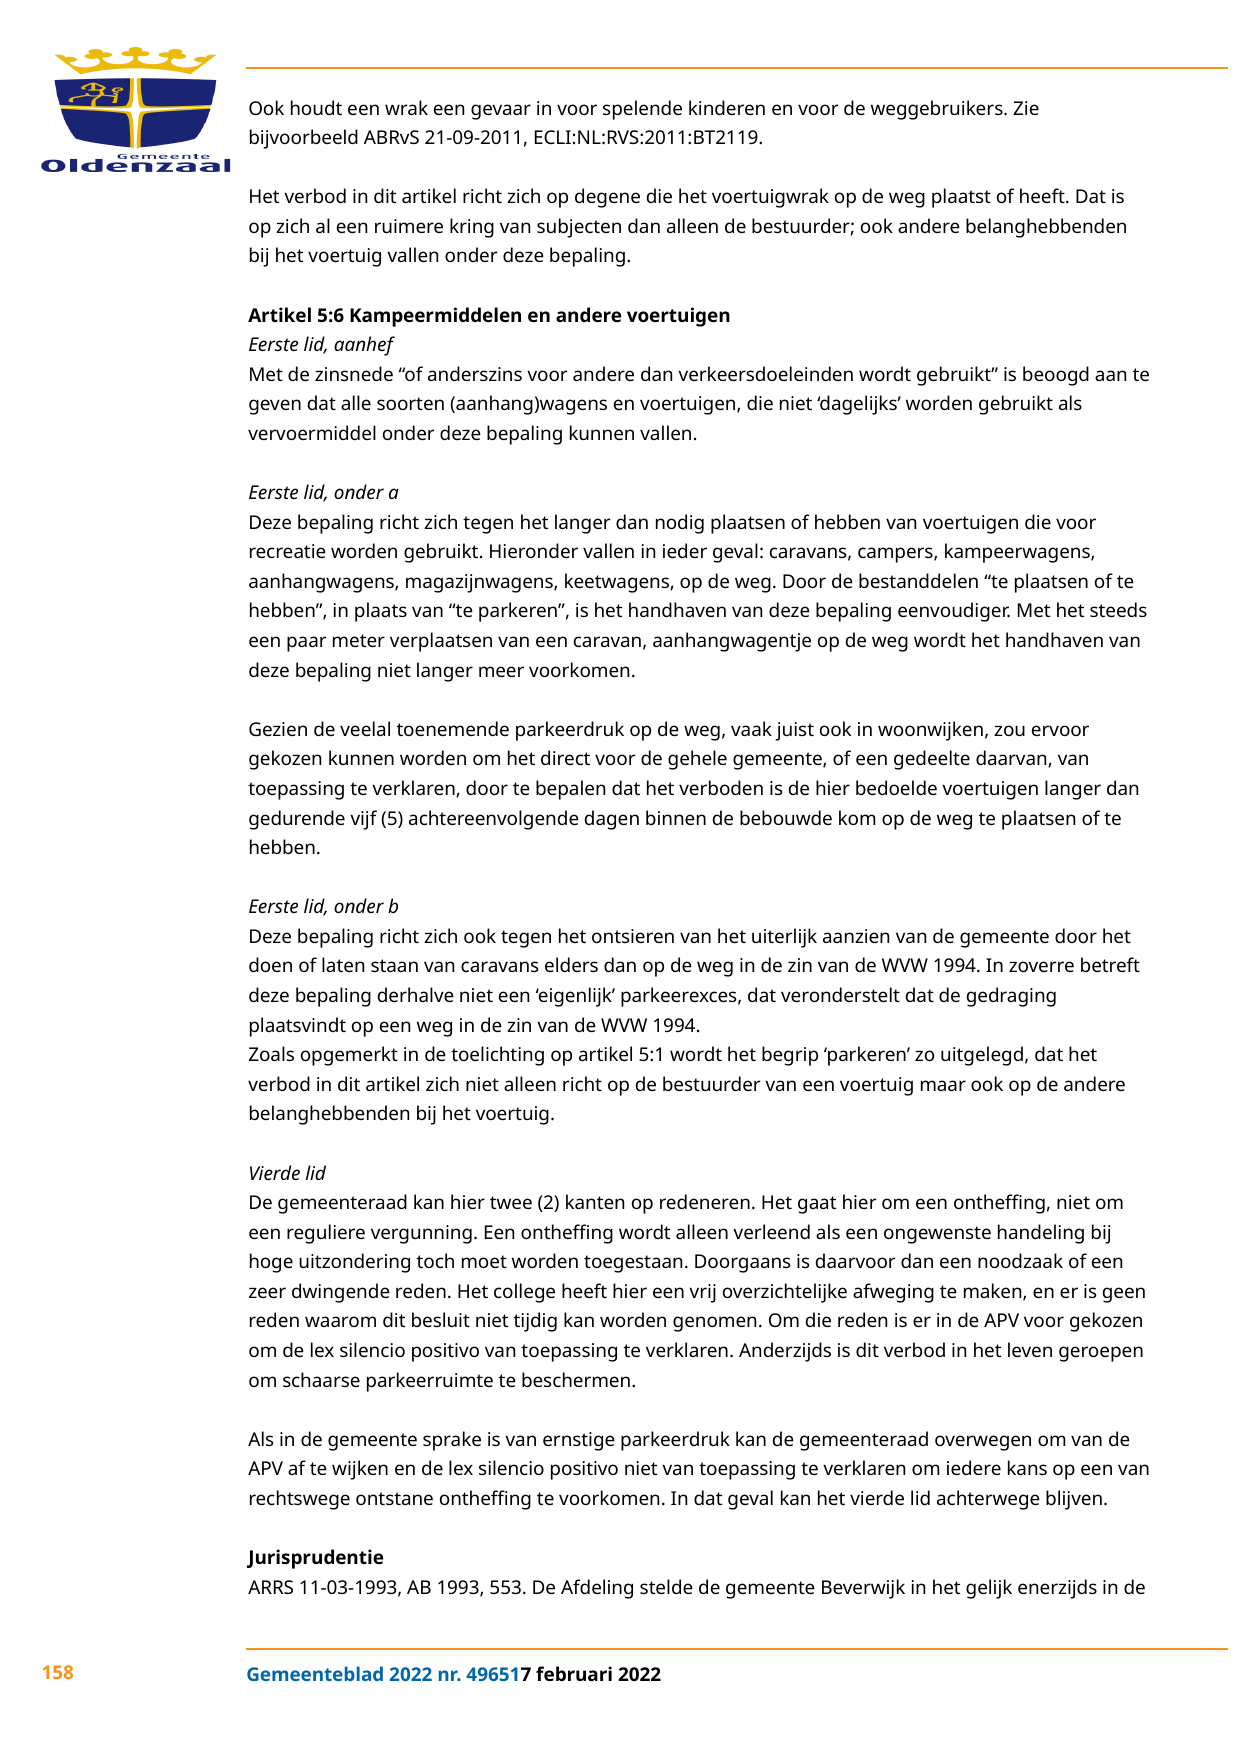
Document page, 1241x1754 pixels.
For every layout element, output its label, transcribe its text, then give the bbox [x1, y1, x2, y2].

text Vierde lid [248, 1160, 1152, 1186]
text Jurisprudentie [248, 1544, 1152, 1570]
text De gemeenteraad kan hier twee (2) kanten op redeneren. Het gaat hier om een ontheffing, niet om een reguliere vergunning. Een ontheffing wordt alleen verleend als een ongewenste handeling bij hoge uitzondering toch moet worden toegestaan. Doorgaans is daarvoor dan een noodzaak of een zeer dwingende reden. Het college heeft hier een vrij overzichtelijke afweging te maken, en er is geen reden waarom dit besluit niet tijdig kan worden genomen. Om die reden is er in de APV voor gekozen om de lex silencio positivo van toepassing te verklaren. Anderzijds is dit verbod in het leven geroepen om schaarse parkeerruimte te beschermen. [248, 1189, 1152, 1393]
text Met de zinsnede “of anderszins voor andere dan verkeersdoeleinden wordt gebruikt” is beoogd aan te geven dat alle soorten (aanhang)wagens en voertuigen, die niet ‘dagelijks’ worden gebruikt als vervoermiddel onder deze bepaling kunnen vallen. [248, 361, 1152, 446]
text Deze bepaling richt zich tegen het langer dan nodig plaatsen of hebben van voertuigen die voor recreatie worden gebruikt. Hieronder vallen in ieder geval: caravans, campers, kampeerwagens, aanhangwagens, magazijnwagens, keetwagens, op de weg. Door de bestanddelen “te plaatsen of te hebben”, in plaats van “te parkeren”, is het handhaven van deze bepaling eenvoudiger. Met het steeds een paar meter verplaatsen van een caravan, aanhangwagentje op de weg wordt het handhaven van deze bepaling niet langer meer voorkomen. [248, 509, 1152, 683]
text Eerste lid, onder a [248, 479, 1152, 505]
text Ook houdt een wrak een gevaar in voor spelende kinderen en voor de weggebruikers. Zie bijvoorbeeld ABRvS 21-09-2011, ECLI:NL:RVS:2011:BT2119. [248, 95, 1152, 150]
text Als in de gemeente sprake is van ernstige parkeerdruk kan de gemeenteraad overwegen om van de APV af te wijken en de lex silencio positivo niet van toepassing te verklaren om iedere kans op een van rechtswege ontstane ontheffing te voorkomen. In dat geval kan het vierde lid achterwege blijven. [248, 1426, 1152, 1511]
picture [41, 47, 231, 172]
text Deze bepaling richt zich ook tegen het ontsieren van het uiterlijk aanzien van de gemeente door het doen of laten staan van caravans elders dan op de weg in de zin van de WVW 1994. In zoverre betreft deze bepaling derhalve niet een ‘eigenlijk’ parkeerexces, dat veronderstelt dat de gedraging plaatsvindt op een weg in de zin van de WVW 1994. [248, 923, 1152, 1038]
text Het verbod in dit artikel richt zich op degene die het voertuigwrak op de weg plaatst of heeft. Dat is op zich al een ruimere kring van subjecten dan alleen de bestuurder; ook andere belanghebbenden bij het voertuig vallen onder deze bepaling. [248, 183, 1152, 268]
text Eerste lid, aanhef [248, 331, 1152, 357]
text Zoals opgemerkt in de toelichting op artikel 5:1 wordt het begrip ‘parkeren’ zo uitgelegd, dat het verbod in dit artikel zich niet alleen richt op de bestuurder van een voertuig maar ook op de andere belanghebbenden bij het voertuig. [248, 1041, 1152, 1126]
text Gezien de veelal toenemende parkeerdruk op de weg, vaak juist ook in woonwijken, zou ervoor gekozen kunnen worden om het direct voor de gehele gemeente, of een gedeelte daarvan, van toepassing te verklaren, door te bepalen dat het verboden is de hier bedoelde voertuigen langer dan gedurende vijf (5) achtereenvolgende dagen binnen de bebouwde kom op de weg te plaatsen of te hebben. [248, 716, 1152, 860]
text Artikel 5:6 Kampeermiddelen en andere voertuigen [248, 302, 1152, 328]
text ARRS 11-03-1993, AB 1993, 553. De Afdeling stelde de gemeente Beverwijk in het gelijk enerzijds in de [248, 1574, 1152, 1600]
text Eerste lid, onder b [248, 893, 1152, 919]
